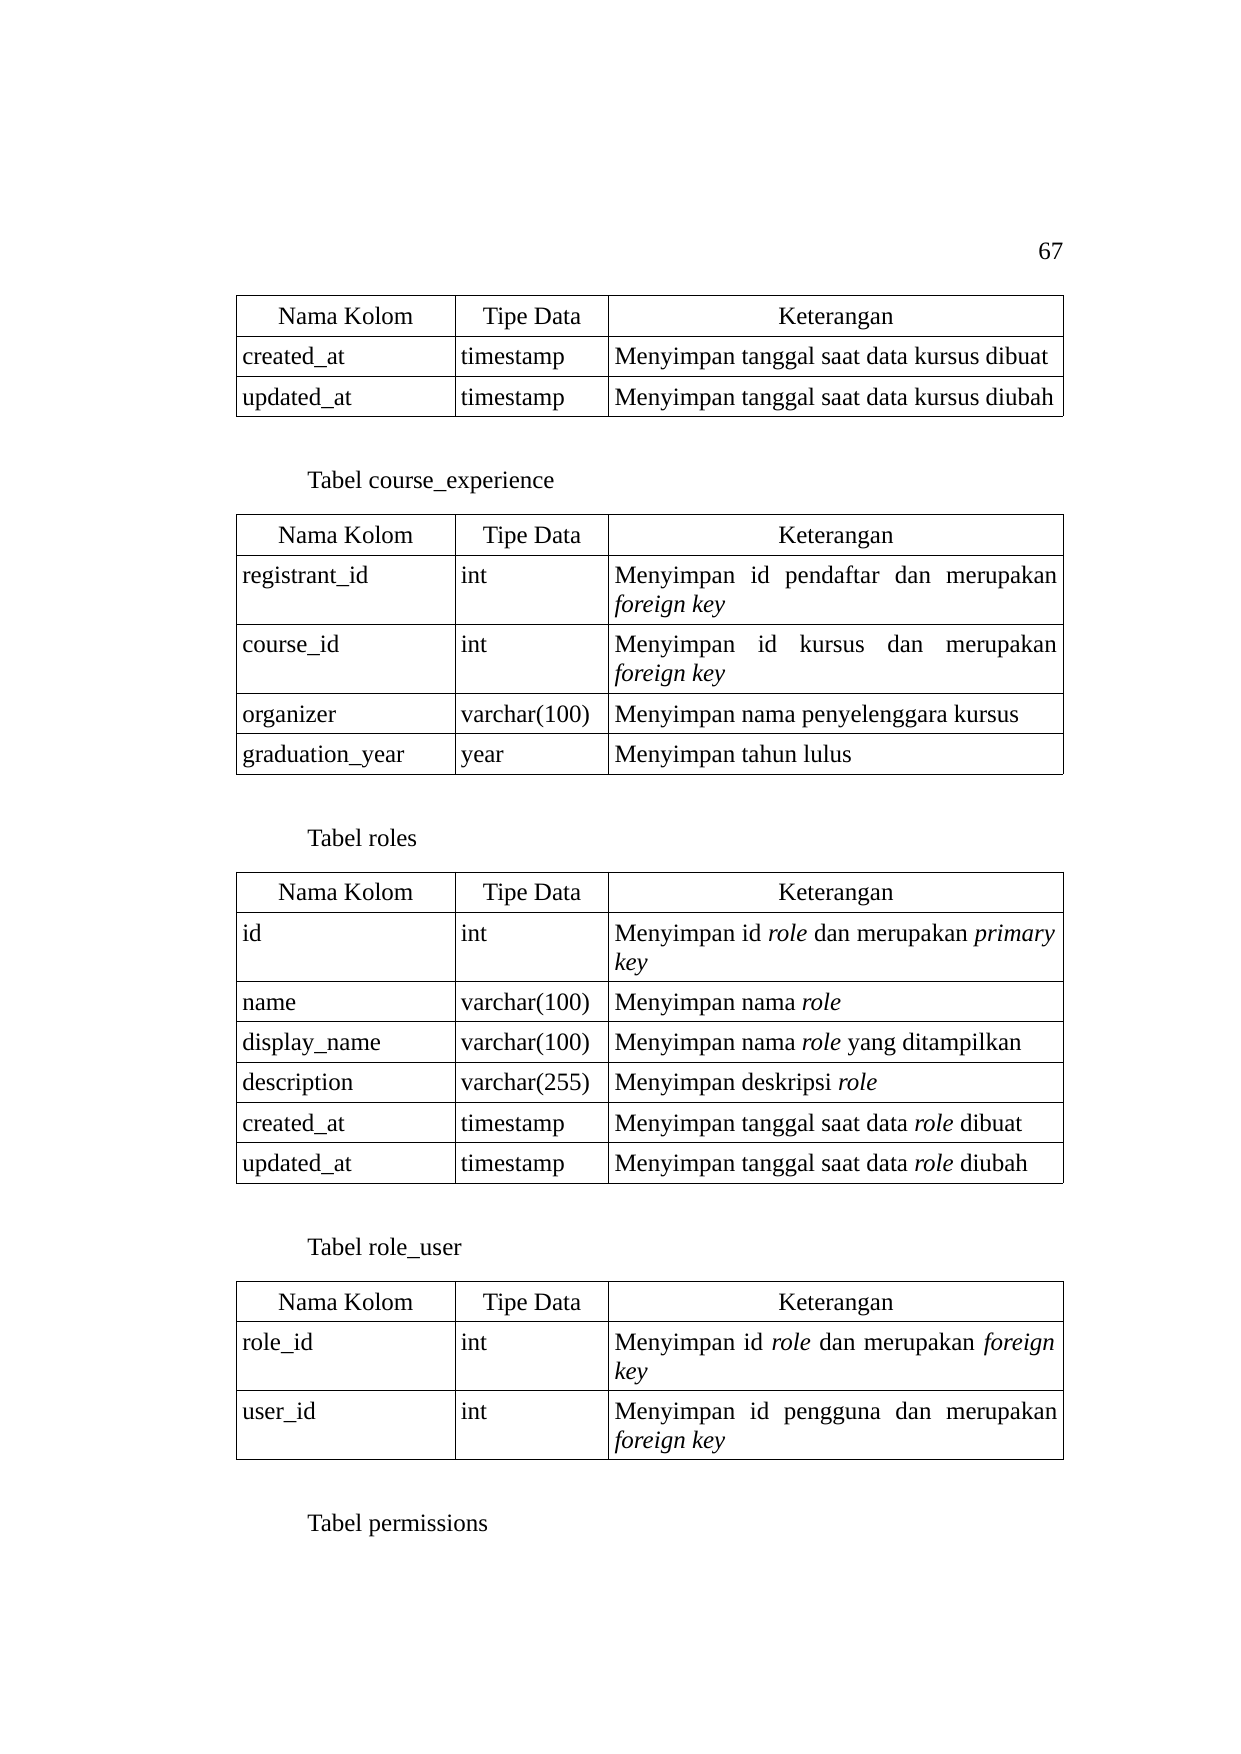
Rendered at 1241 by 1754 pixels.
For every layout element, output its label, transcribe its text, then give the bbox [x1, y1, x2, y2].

table_header Tipe Data [456, 515, 608, 555]
table_cell graduation_year [237, 734, 455, 773]
table_cell Menyimpan tanggal saat data role dibuat [609, 1103, 1063, 1142]
table_header Tipe Data [456, 1282, 608, 1321]
table_cell display_name [237, 1022, 455, 1062]
table_cell name [237, 982, 455, 1021]
table_header Keterangan [609, 515, 1063, 555]
table_cell Menyimpan nama role yang ditampilkan [609, 1022, 1063, 1062]
table_cell registrant_id [237, 556, 455, 624]
table_cell int [456, 1322, 608, 1390]
table_cell user_id [237, 1391, 455, 1459]
table_cell Menyimpan tahun lulus [609, 734, 1063, 773]
table_header Nama Kolom [237, 1282, 455, 1321]
table_cell Menyimpan id kursus dan merupakan foreign key [609, 625, 1063, 693]
table_cell updated_at [237, 377, 455, 416]
table_cell updated_at [237, 1143, 455, 1183]
table_cell role_id [237, 1322, 455, 1390]
table_header Tipe Data [456, 873, 608, 912]
table_header Keterangan [609, 873, 1063, 912]
table_cell timestamp [456, 1143, 608, 1183]
table_cell timestamp [456, 377, 608, 416]
table_header Keterangan [609, 1282, 1063, 1321]
text Tabel roles [236, 823, 1063, 851]
table_cell Menyimpan id role dan merupakan primary key [609, 913, 1063, 981]
table_cell created_at [237, 1103, 455, 1142]
table_cell id [237, 913, 455, 981]
table_cell Menyimpan id pendaftar dan merupakan foreign key [609, 556, 1063, 624]
table_cell timestamp [456, 337, 608, 376]
table_cell course_id [237, 625, 455, 693]
table_cell Menyimpan nama penyelenggara kursus [609, 694, 1063, 733]
table_cell varchar(255) [456, 1063, 608, 1102]
table_header Nama Kolom [237, 296, 455, 336]
table_cell int [456, 625, 608, 693]
table_header Tipe Data [456, 296, 608, 336]
table_cell varchar(100) [456, 1022, 608, 1062]
table_cell description [237, 1063, 455, 1102]
table_cell organizer [237, 694, 455, 733]
text Tabel course_experience [236, 465, 1063, 494]
table_cell Menyimpan tanggal saat data kursus dibuat [609, 337, 1063, 376]
table_cell Menyimpan tanggal saat data kursus diubah [609, 377, 1063, 416]
table_cell int [456, 1391, 608, 1459]
text Tabel permissions [236, 1508, 1063, 1537]
table_cell Menyimpan id pengguna dan merupakan foreign key [609, 1391, 1063, 1459]
text Tabel role_user [236, 1232, 1063, 1261]
table_cell varchar(100) [456, 982, 608, 1021]
table_cell Menyimpan id role dan merupakan foreign key [609, 1322, 1063, 1390]
table_cell year [456, 734, 608, 773]
table_cell int [456, 556, 608, 624]
table_cell Menyimpan deskripsi role [609, 1063, 1063, 1102]
table_header Nama Kolom [237, 873, 455, 912]
table_header Nama Kolom [237, 515, 455, 555]
table_header Keterangan [609, 296, 1063, 336]
table_cell int [456, 913, 608, 981]
table_cell varchar(100) [456, 694, 608, 733]
table_cell Menyimpan nama role [609, 982, 1063, 1021]
table_cell created_at [237, 337, 455, 376]
table_cell Menyimpan tanggal saat data role diubah [609, 1143, 1063, 1183]
table_cell timestamp [456, 1103, 608, 1142]
